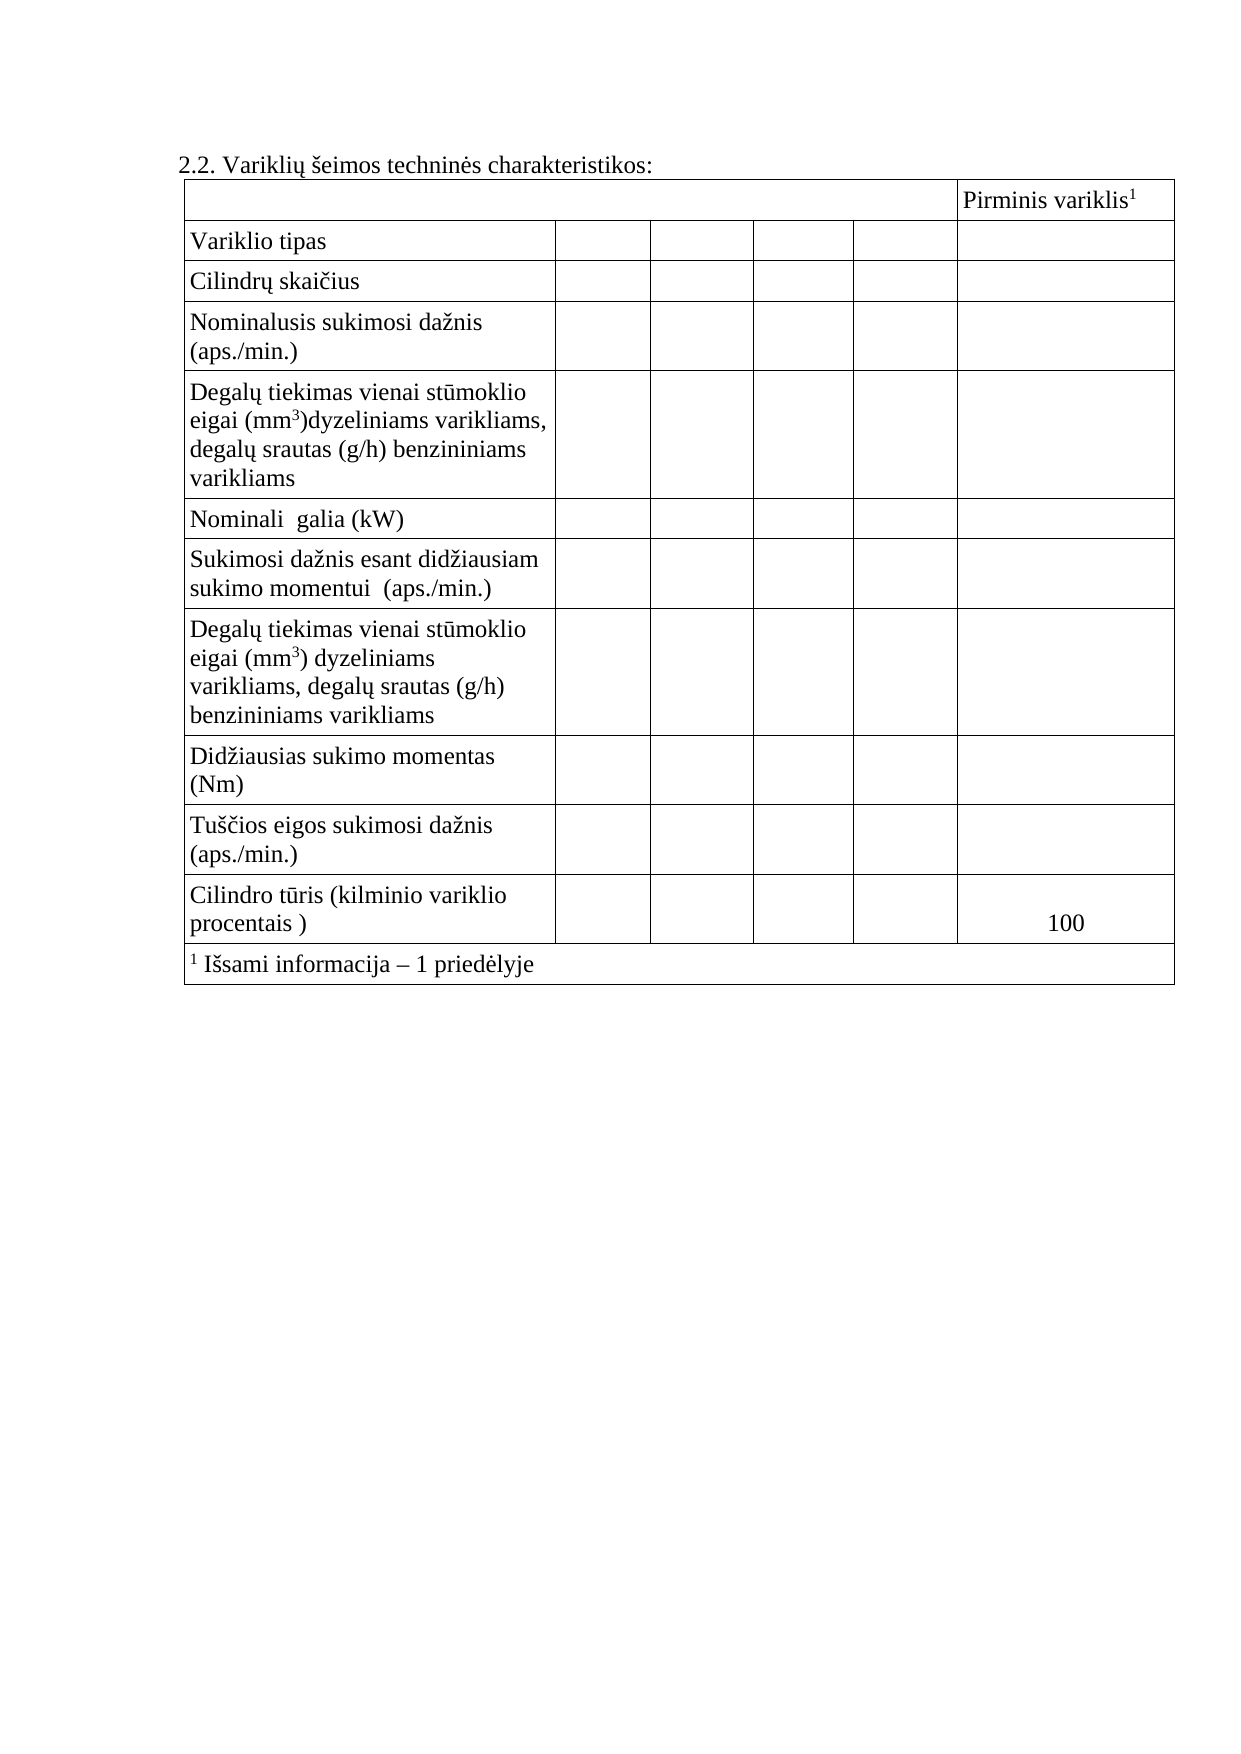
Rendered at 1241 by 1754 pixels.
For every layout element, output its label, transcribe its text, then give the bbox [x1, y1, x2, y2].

table_header [185, 180, 957, 219]
table_cell [556, 302, 650, 370]
table_cell [854, 371, 957, 497]
table_cell [854, 736, 957, 804]
table_cell Cilindrų skaičius [185, 261, 555, 301]
table_cell [854, 221, 957, 260]
table_cell [854, 302, 957, 370]
table_cell Nominali galia (kW) [185, 499, 555, 538]
table_cell [651, 302, 753, 370]
table_cell Didžiausias sukimo momentas (Nm) [185, 736, 555, 804]
table_cell [854, 805, 957, 873]
table_cell [651, 261, 753, 301]
table_cell Sukimosi dažnis esant didžiausiam sukimo momentui (aps./min.) [185, 539, 555, 608]
table_cell [556, 805, 650, 873]
table_cell [556, 261, 650, 301]
table_cell [754, 261, 853, 301]
table_cell [556, 539, 650, 608]
table_cell [651, 736, 753, 804]
table_cell [556, 875, 650, 943]
table_cell [754, 371, 853, 497]
table_cell [958, 499, 1174, 538]
table_cell Cilindro tūris (kilminio variklio procentais ) [185, 875, 555, 943]
table_cell [651, 875, 753, 943]
table_cell [651, 371, 753, 497]
table_cell Tuščios eigos sukimosi dažnis (aps./min.) [185, 805, 555, 873]
table_cell [958, 371, 1174, 497]
table_cell [754, 875, 853, 943]
table_cell [854, 875, 957, 943]
table_cell [854, 499, 957, 538]
table_cell [958, 261, 1174, 301]
table_cell [958, 736, 1174, 804]
table_cell [556, 609, 650, 734]
table_cell [556, 371, 650, 497]
table_cell 100 [958, 875, 1174, 943]
table_cell [958, 609, 1174, 734]
table_cell [854, 261, 957, 301]
table_cell 1 Išsami informacija – 1 priedėlyje [185, 944, 1174, 984]
table_cell [854, 609, 957, 734]
table_cell [958, 539, 1174, 608]
table_cell [754, 221, 853, 260]
table_cell [556, 736, 650, 804]
table_cell [651, 609, 753, 734]
table_cell Nominalusis sukimosi dažnis (aps./min.) [185, 302, 555, 370]
table_cell [754, 499, 853, 538]
table_cell [651, 805, 753, 873]
table_cell [958, 302, 1174, 370]
table_header Pirminis variklis1 [958, 180, 1174, 219]
table_cell [754, 805, 853, 873]
table_cell [754, 539, 853, 608]
table_cell [754, 736, 853, 804]
table_cell [556, 221, 650, 260]
table_cell [754, 609, 853, 734]
table_cell [651, 221, 753, 260]
table_cell [854, 539, 957, 608]
table_cell [958, 805, 1174, 873]
table_cell Degalų tiekimas vienai stūmoklio eigai (mm3)dyzeliniams varikliams, degalų srautas (g/h) benzininiams varikliams [185, 371, 555, 497]
text 2.2. Variklių šeimos techninės charakteristikos: [178, 150, 1169, 179]
table_cell [651, 499, 753, 538]
table_cell Degalų tiekimas vienai stūmoklio eigai (mm3) dyzeliniams varikliams, degalų srautas (g/h) benzininiams varikliams [185, 609, 555, 734]
table_cell [958, 221, 1174, 260]
table_cell Variklio tipas [185, 221, 555, 260]
table_cell [556, 499, 650, 538]
table_cell [754, 302, 853, 370]
table_cell [651, 539, 753, 608]
